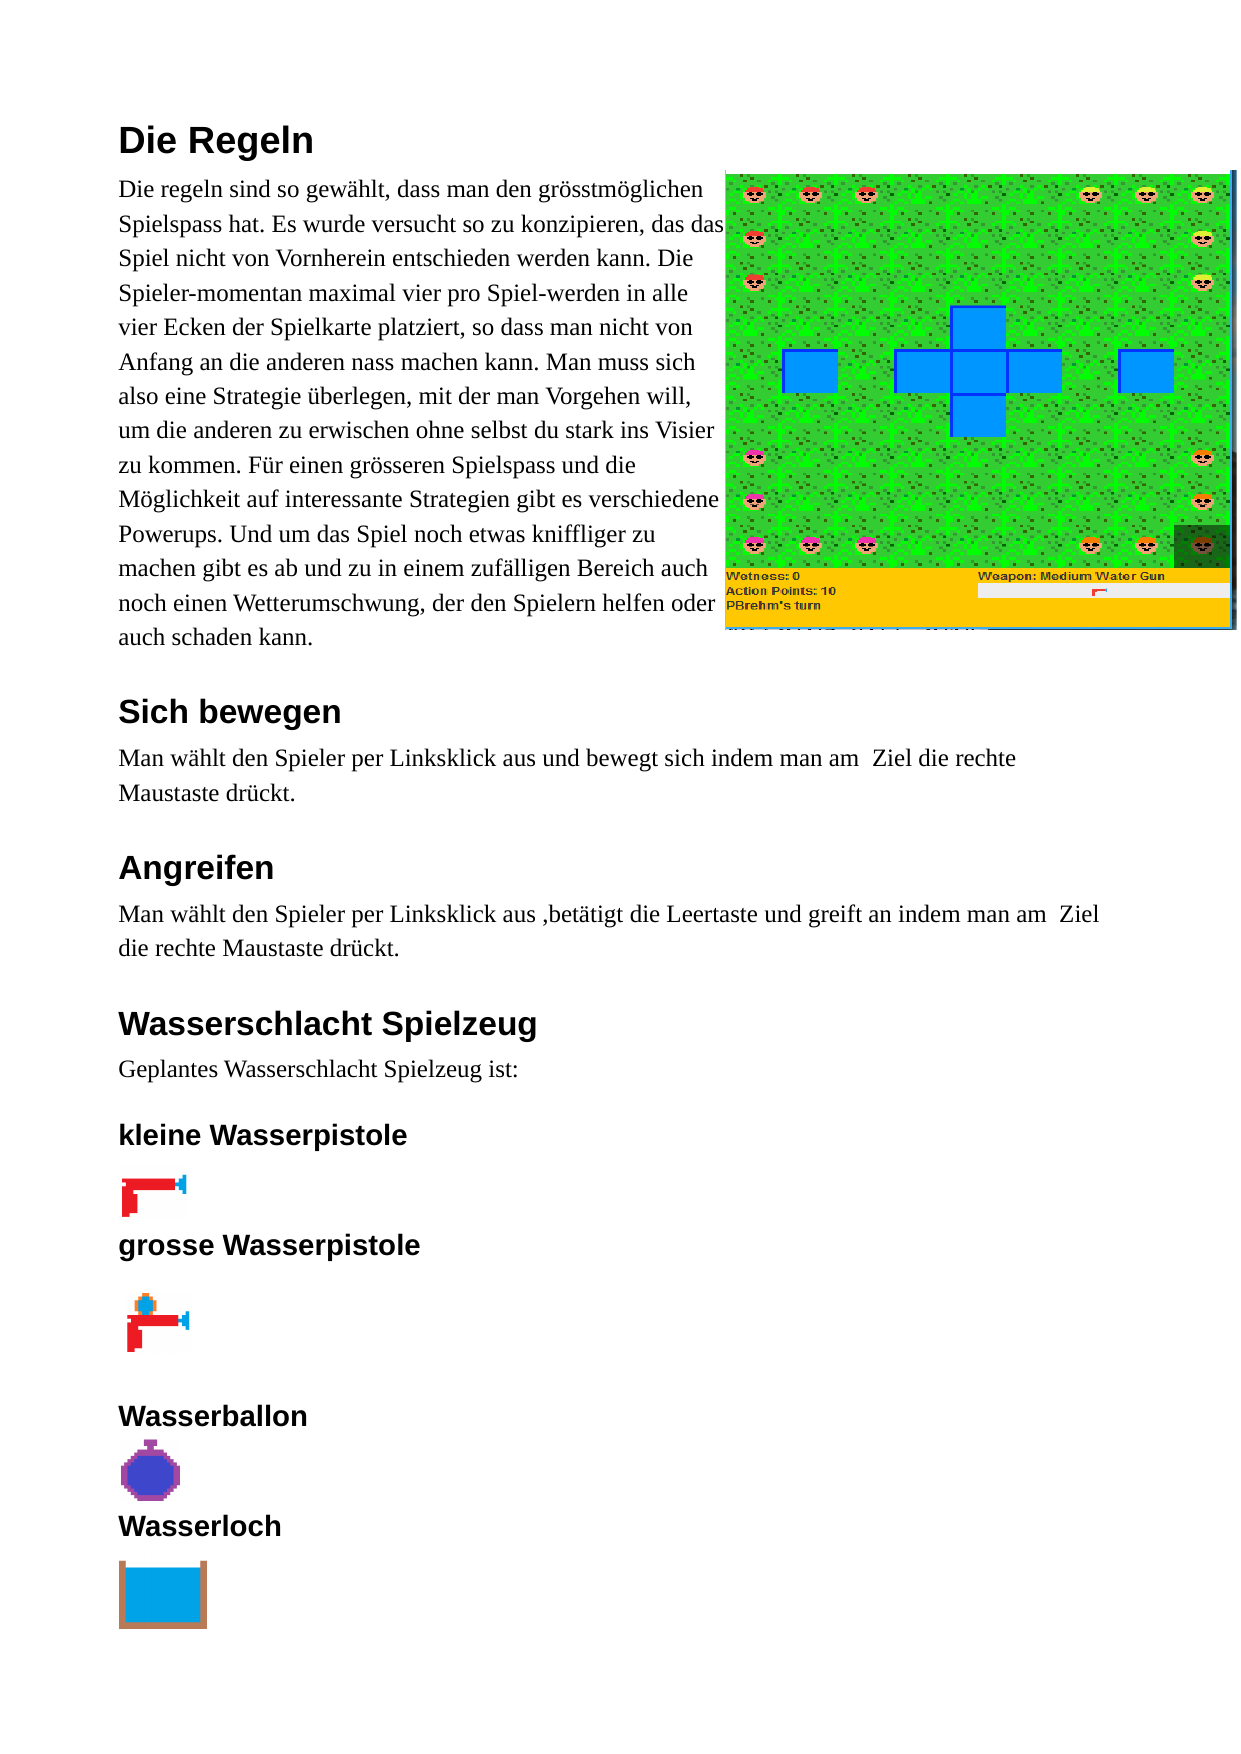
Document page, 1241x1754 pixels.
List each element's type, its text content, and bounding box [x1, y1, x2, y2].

subtitle grosse Wasserpistole [118, 1228, 1122, 1262]
subtitle Wasserschlacht Spielzeug [118, 1003, 1122, 1042]
picture [120, 1166, 188, 1220]
subtitle Wasserballon [118, 1399, 1122, 1433]
picture [121, 1438, 181, 1501]
subtitle Wasserloch [118, 1509, 1122, 1542]
picture [124, 1293, 191, 1355]
subtitle Sich bewegen [118, 692, 1122, 731]
subtitle Die Regeln [118, 118, 1122, 162]
text Geplantes Wasserschlacht Spielzeug ist: [118, 1054, 1122, 1083]
text Man wählt den Spieler per Linksklick aus und bewegt sich indem man am Ziel die rechte Maustaste drückt. [118, 743, 1122, 807]
text Man wählt den Spieler per Linksklick aus ,betätigt die Leertaste und greift an indem man am Ziel die rechte Maustaste drückt. [118, 899, 1122, 962]
text Die regeln sind so gewählt, dass man den grösstmöglichen Spielspass hat. Es wurde versucht so zu konzipieren, das das Spiel nicht von Vornherein entschieden werden kann. Die Spieler-momentan maximal vier pro Spiel-werden in alle vier Ecken der Spielkarte platziert, so dass man nicht von Anfang an die anderen nass machen kann. Man muss sich also eine Strategie überlegen, mit der man Vorgehen will, um die anderen zu erwischen ohne selbst du stark ins Visier zu kommen. Für einen grösseren Spielspass und die Möglichkeit auf interessante Strategien gibt es verschiedene Powerups. Und um das Spiel noch etwas kniffliger zu machen gibt es ab und zu in einem zufälligen Bereich auch noch einen Wetterumschwung, der den Spielern helfen oder auch schaden kann. [118, 174, 1122, 651]
picture [115, 1555, 210, 1634]
subtitle Angreifen [118, 848, 1122, 887]
picture [725, 170, 1237, 630]
subtitle kleine Wasserpistole [118, 1118, 1122, 1152]
